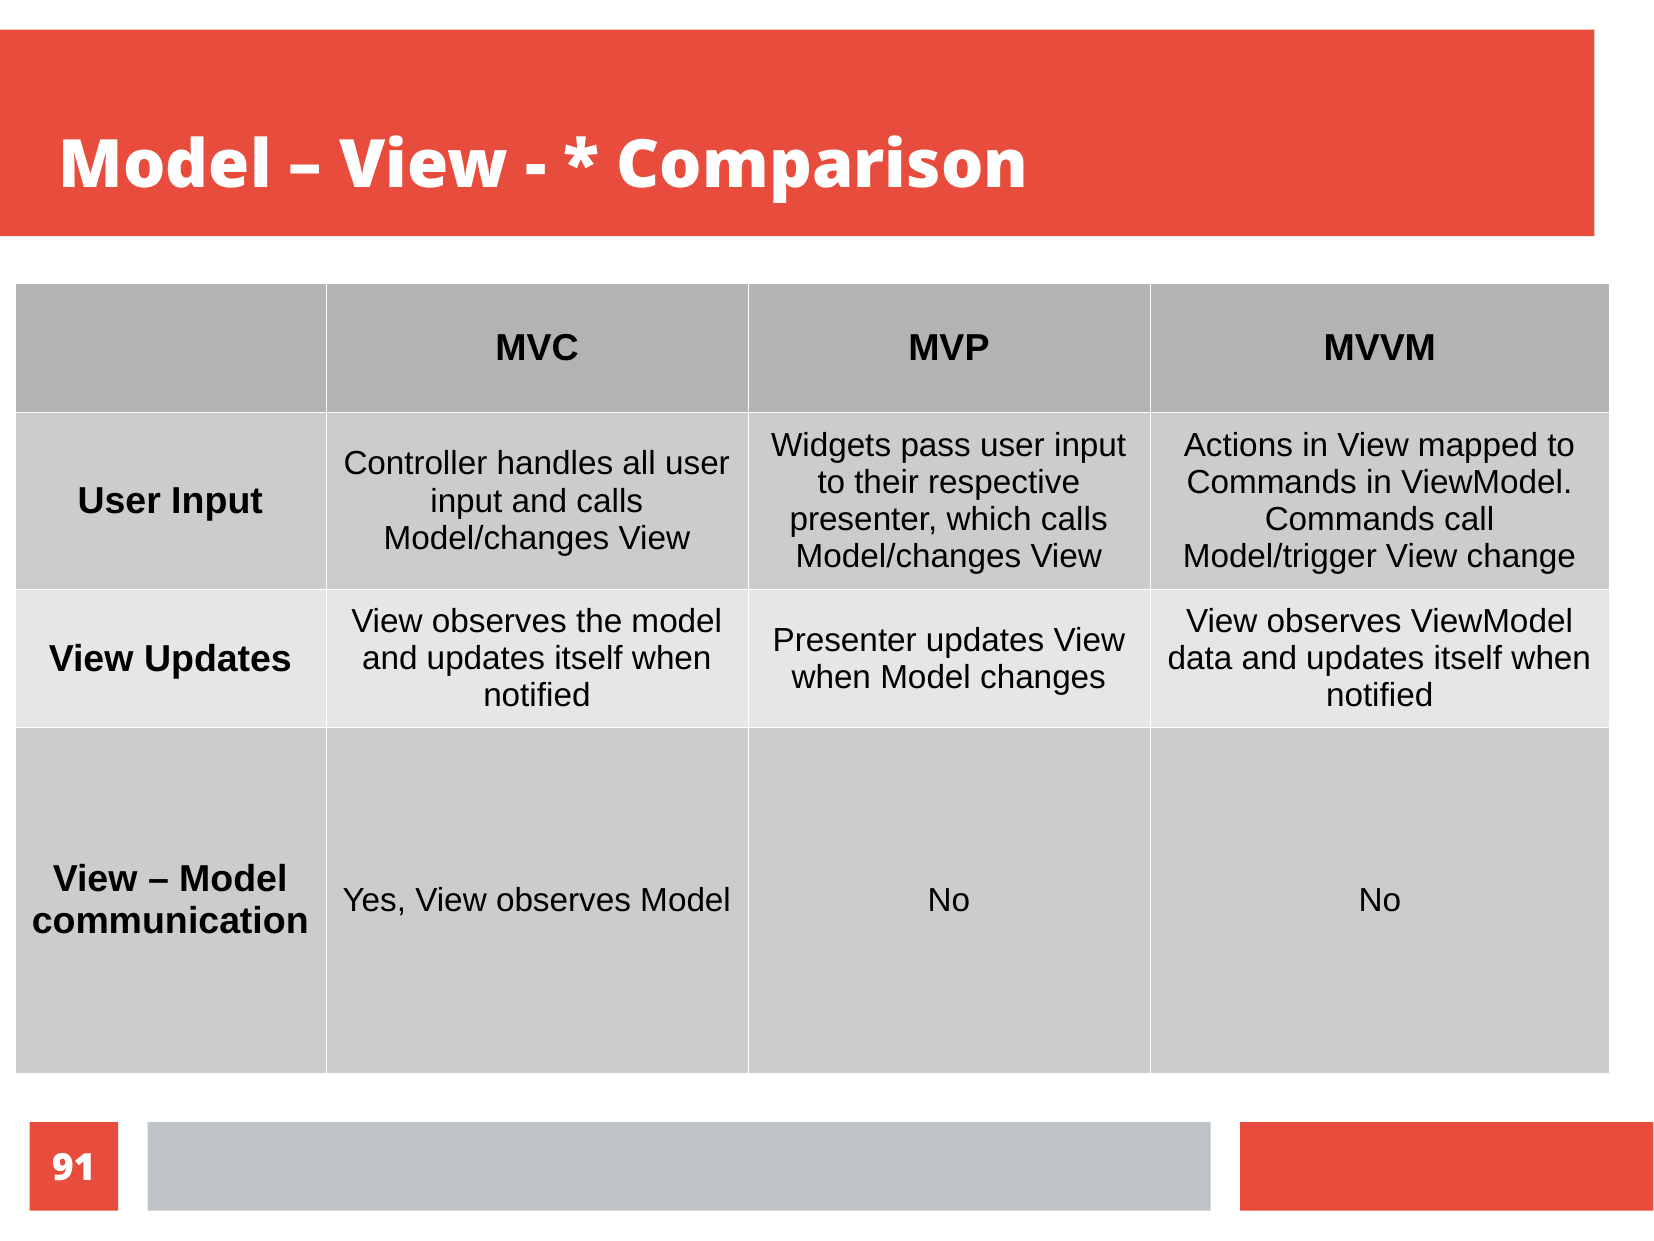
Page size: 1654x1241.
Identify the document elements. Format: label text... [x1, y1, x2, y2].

table_cell Controller handles all user input and calls Model/changes View [327, 413, 748, 589]
table_cell Widgets pass user input to their respective presenter, which calls Model/changes View [749, 413, 1150, 589]
table_header MVP [749, 284, 1150, 412]
table_header MVC [327, 284, 748, 412]
table_header [16, 284, 326, 412]
table_cell View observes ViewModel data and updates itself when notified [1151, 590, 1609, 727]
table_cell No [1151, 728, 1609, 1073]
table_cell View observes the model and updates itself when notified [327, 590, 748, 727]
table_header MVVM [1151, 284, 1609, 412]
table_cell View – Model communication [16, 728, 326, 1073]
table_cell User Input [16, 413, 326, 589]
table_cell No [749, 728, 1150, 1073]
table_cell Presenter updates View when Model changes [749, 590, 1150, 727]
table_cell View Updates [16, 590, 326, 727]
table_cell Yes, View observes Model [327, 728, 748, 1073]
title Model – View - * Comparison [59, 59, 1595, 207]
table_cell Actions in View mapped to Commands in ViewModel. Commands call Model/trigger View change [1151, 413, 1609, 589]
